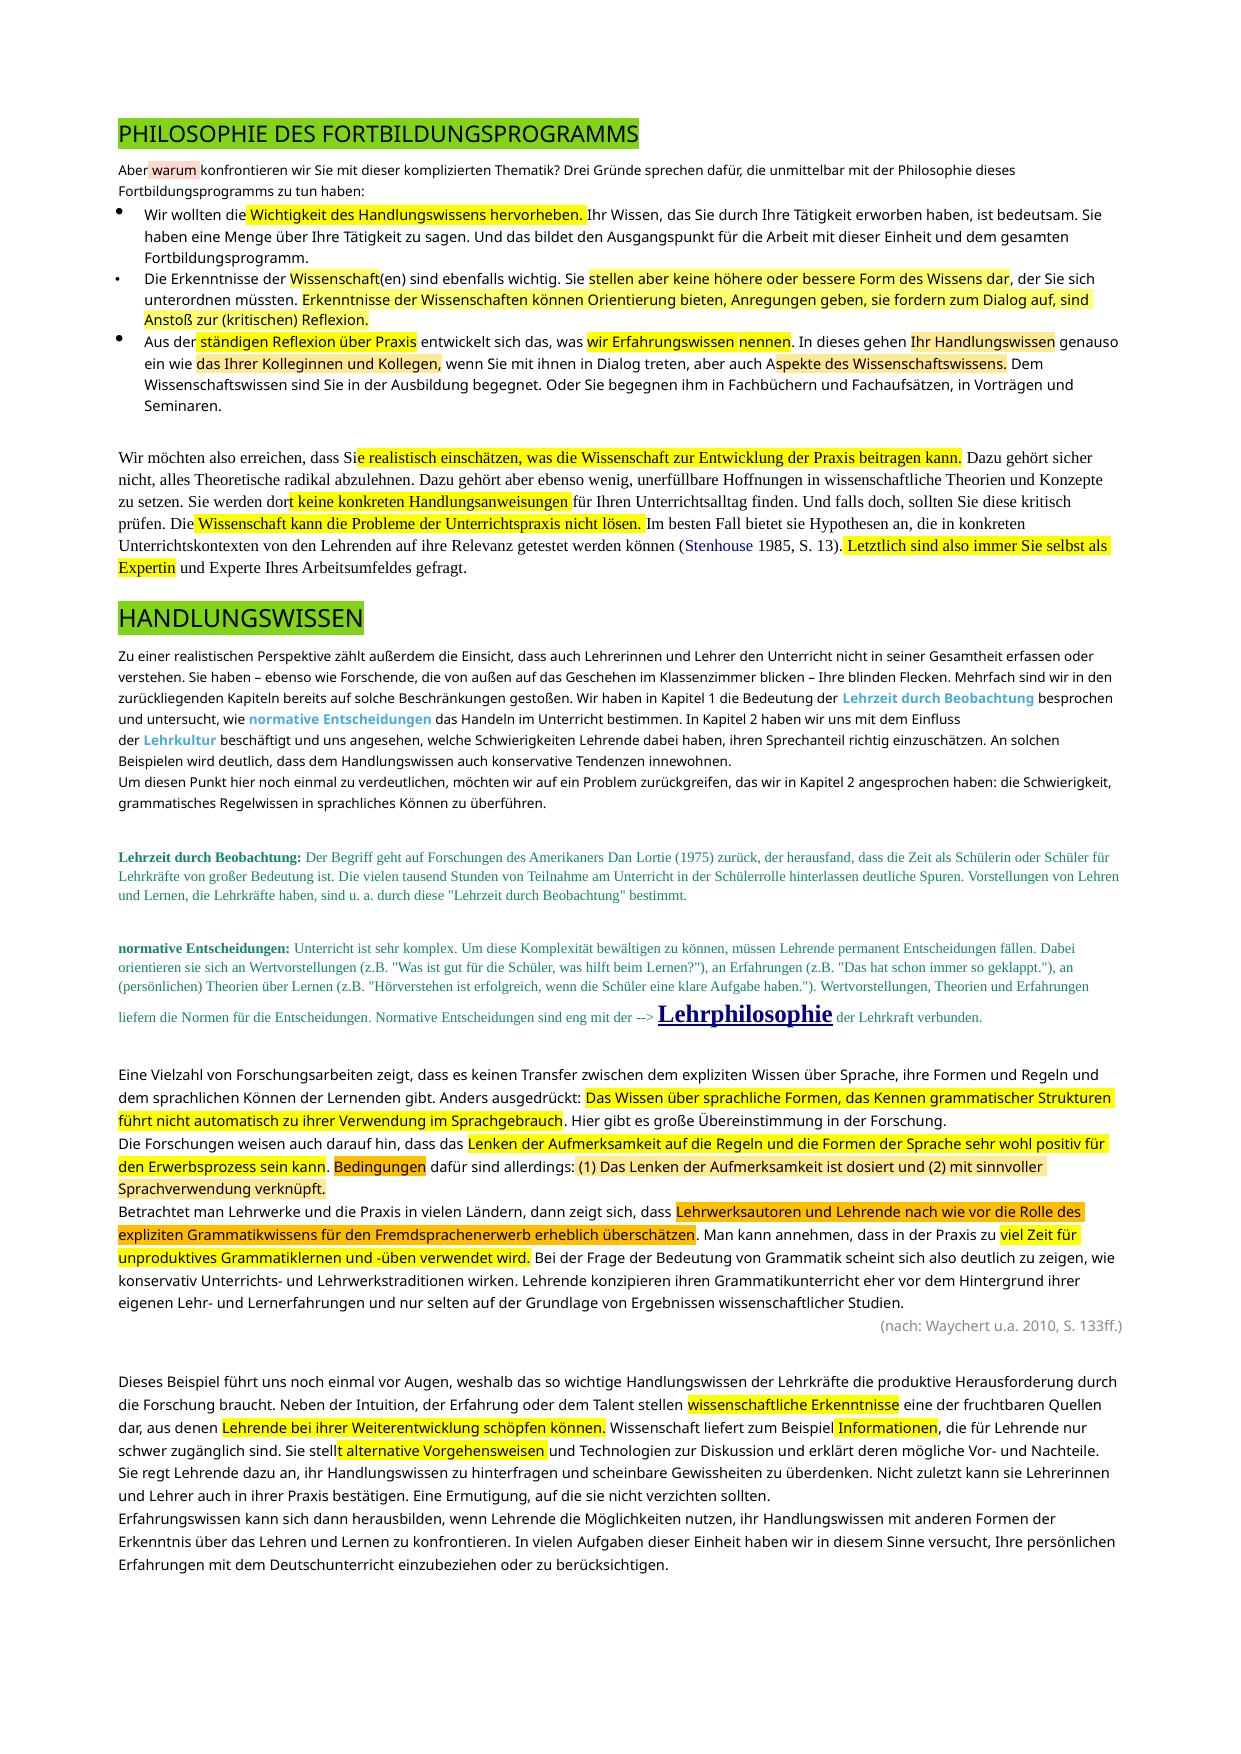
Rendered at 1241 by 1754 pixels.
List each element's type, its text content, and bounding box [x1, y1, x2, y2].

text Dieses Beispiel führt uns noch einmal vor Augen, weshalb das so wichtige Handlungswissen der Lehrkräfte die produktive Herausforderung durch die Forschung braucht. Neben der Intuition, der Erfahrung oder dem Talent stellen wissenschaftliche Erkenntnisse eine der fruchtbaren Quellen dar, aus denen Lehrende bei ihrer Weiterentwicklung schöpfen können. Wissenschaft liefert zum Beispiel Informationen, die für Lehrende nur schwer zugänglich sind. Sie stellt alternative Vorgehensweisen und Technologien zur Diskussion und erklärt deren mögliche Vor- und Nachteile. Sie regt Lehrende dazu an, ihr Handlungswissen zu hinterfragen und scheinbare Gewissheiten zu überdenken. Nicht zuletzt kann sie Lehrerinnen und Lehrer auch in ihrer Praxis bestätigen. Eine Ermutigung, auf die sie nicht verzichten sollten. [118, 1372, 1122, 1506]
list Die Erkenntnisse der Wissenschaft(en) sind ebenfalls wichtig. Sie stellen aber keine höhere oder bessere Form des Wissens dar, der Sie sich unterordnen müssten. Erkenntnisse der Wissenschaften können Orientierung bieten, Anregungen geben, sie fordern zum Dialog auf, sind Anstoß zur (kritischen) Reflexion. [118, 267, 1122, 330]
text (nach: Waychert u.a. 2010, S. 133ff.) [118, 1316, 1122, 1336]
text Die Forschungen weisen auch darauf hin, dass das Lenken der Aufmerksamkeit auf die Regeln und die Formen der Sprache sehr wohl positiv für den Erwerbsprozess sein kann. Bedingungen dafür sind allerdings: (1) Das Lenken der Aufmerksamkeit ist dosiert und (2) mit sinnvoller Sprachverwendung verknüpft. [118, 1133, 1122, 1199]
text Eine Vielzahl von Forschungsarbeiten zeigt, dass es keinen Transfer zwischen dem expliziten Wissen über Sprache, ihre Formen und Regeln und dem sprachlichen Können der Lernenden gibt. Anders ausgedrückt: Das Wissen über sprachliche Formen, das Kennen grammatischer Strukturen führt nicht automatisch zu ihrer Verwendung im Sprachgebrauch. Hier gibt es große Übereinstimmung in der Forschung. [118, 1065, 1122, 1131]
text Betrachtet man Lehrwerke und die Praxis in vielen Ländern, dann zeigt sich, dass Lehrwerksautoren und Lehrende nach wie vor die Rolle des expliziten Grammatikwissens für den Fremdsprachenerwerb erheblich überschätzen. Man kann annehmen, dass in der Praxis zu viel Zeit für unproduktives Grammatiklernen und -üben verwendet wird. Bei der Frage der Bedeutung von Grammatik scheint sich also deutlich zu zeigen, wie konservativ Unterrichts- und Lehrwerkstraditionen wirken. Lehrende konzipieren ihren Grammatikunterricht eher vor dem Hintergrund ihrer eigenen Lehr- und Lernerfahrungen und nur selten auf der Grundlage von Ergebnissen wissenschaftlicher Studien. [118, 1202, 1122, 1313]
subtitle PHILOSOPHIE DES FORTBILDUNGSPROGRAMMS [118, 118, 1122, 149]
list Aus der ständigen Reflexion über Praxis entwickelt sich das, was wir Erfahrungswissen nennen. In dieses gehen Ihr Handlungswissen genauso ein wie das Ihrer Kolleginnen und Kollegen, wenn Sie mit ihnen in Dialog treten, aber auch Aspekte des Wissenschaftswissens. Dem Wissenschaftswissen sind Sie in der Ausbildung begegnet. Oder Sie begegnen ihm in Fachbüchern und Fachaufsätzen, in Vorträgen und Seminaren. [118, 330, 1122, 415]
text normative Entscheidungen: Unterricht ist sehr komplex. Um diese Komplexität bewältigen zu können, müssen Lehrende permanent Entscheidungen fällen. Dabei orientieren sie sich an Wertvorstellungen (z.B. "Was ist gut für die Schüler, was hilft beim Lernen?"), an Erfahrungen (z.B. "Das hat schon immer so geklappt."), an (persönlichen) Theorien über Lernen (z.B. "Hörverstehen ist erfolgreich, wenn die Schüler eine klare Aufgabe haben."). Wertvorstellungen, Theorien und Erfahrungen liefern die Normen für die Entscheidungen. Normative Entscheidungen sind eng mit der --> Lehrphilosophie der Lehrkraft verbunden. [118, 939, 1122, 1028]
text Erfahrungswissen kann sich dann herausbilden, wenn Lehrende die Möglichkeiten nutzen, ihr Handlungswissen mit anderen Formen der Erkenntnis über das Lehren und Lernen zu konfrontieren. In vielen Aufgaben dieser Einheit haben wir in diesem Sinne versucht, Ihre persönlichen Erfahrungen mit dem Deutschunterricht einzubeziehen oder zu berücksichtigen. [118, 1509, 1122, 1574]
text Aber warum konfrontieren wir Sie mit dieser komplizierten Thematik? Drei Gründe sprechen dafür, die unmittelbar mit der Philosophie dieses Fortbildungsprogramms zu tun haben: [118, 161, 1122, 200]
text Um diesen Punkt hier noch einmal zu verdeutlichen, möchten wir auf ein Problem zurückgreifen, das wir in Kapitel 2 angesprochen haben: die Schwierigkeit, grammatisches Regelwissen in sprachliches Können zu überführen. [118, 773, 1122, 813]
subtitle HANDLUNGSWISSEN [118, 601, 1122, 635]
text Zu einer realistischen Perspektive zählt außerdem die Einsicht, dass auch Lehrerinnen und Lehrer den Unterricht nicht in seiner Gesamtheit erfassen oder verstehen. Sie haben – ebenso wie Forschende, die von außen auf das Geschehen im Klassenzimmer blicken – Ihre blinden Flecken. Mehrfach sind wir in den zurückliegenden Kapiteln bereits auf solche Beschränkungen gestoßen. Wir haben in Kapitel 1 die Bedeutung der Lehrzeit durch Beobachtung besprochen und untersucht, wie normative Entscheidungen das Handeln im Unterricht bestimmen. In Kapitel 2 haben wir uns mit dem Einfluss der Lehrkultur beschäftigt und uns angesehen, welche Schwierigkeiten Lehrende dabei haben, ihren Sprechanteil richtig einzuschätzen. An solchen Beispielen wird deutlich, dass dem Handlungswissen auch konservative Tendenzen innewohnen. [118, 646, 1122, 771]
list Wir wollten die Wichtigkeit des Handlungswissens hervorheben. Ihr Wissen, das Sie durch Ihre Tätigkeit erworben haben, ist bedeutsam. Sie haben eine Menge über Ihre Tätigkeit zu sagen. Und das bildet den Ausgangspunkt für die Arbeit mit dieser Einheit und dem gesamten Fortbildungsprogramm. [118, 203, 1122, 267]
text Lehrzeit durch Beobachtung: Der Begriff geht auf Forschungen des Amerikaners Dan Lortie (1975) zurück, der herausfand, dass die Zeit als Schülerin oder Schüler für Lehrkräfte von großer Bedeutung ist. Die vielen tausend Stunden von Teilnahme am Unterricht in der Schülerrolle hinterlassen deutliche Spuren. Vorstellungen von Lehren und Lernen, die Lehrkräfte haben, sind u. a. durch diese "Lehrzeit durch Beobachtung" bestimmt. [118, 849, 1122, 904]
text Wir möchten also erreichen, dass Sie realistisch einschätzen, was die Wissenschaft zur Entwicklung der Praxis beitragen kann. Dazu gehört sicher nicht, alles Theoretische radikal abzulehnen. Dazu gehört aber ebenso wenig, unerfüllbare Hoffnungen in wissenschaftliche Theorien und Konzepte zu setzen. Sie werden dort keine konkreten Handlungsanweisungen für Ihren Unterrichtsalltag finden. Und falls doch, sollten Sie diese kritisch prüfen. Die Wissenschaft kann die Probleme der Unterrichtspraxis nicht lösen. Im besten Fall bietet sie Hypothesen an, die in konkreten Unterrichtskontexten von den Lehrenden auf ihre Relevanz getestet werden können (Stenhouse 1985, S. 13). Letztlich sind also immer Sie selbst als Expertin und Experte Ihres Arbeitsumfeldes gefragt. [118, 448, 1122, 577]
